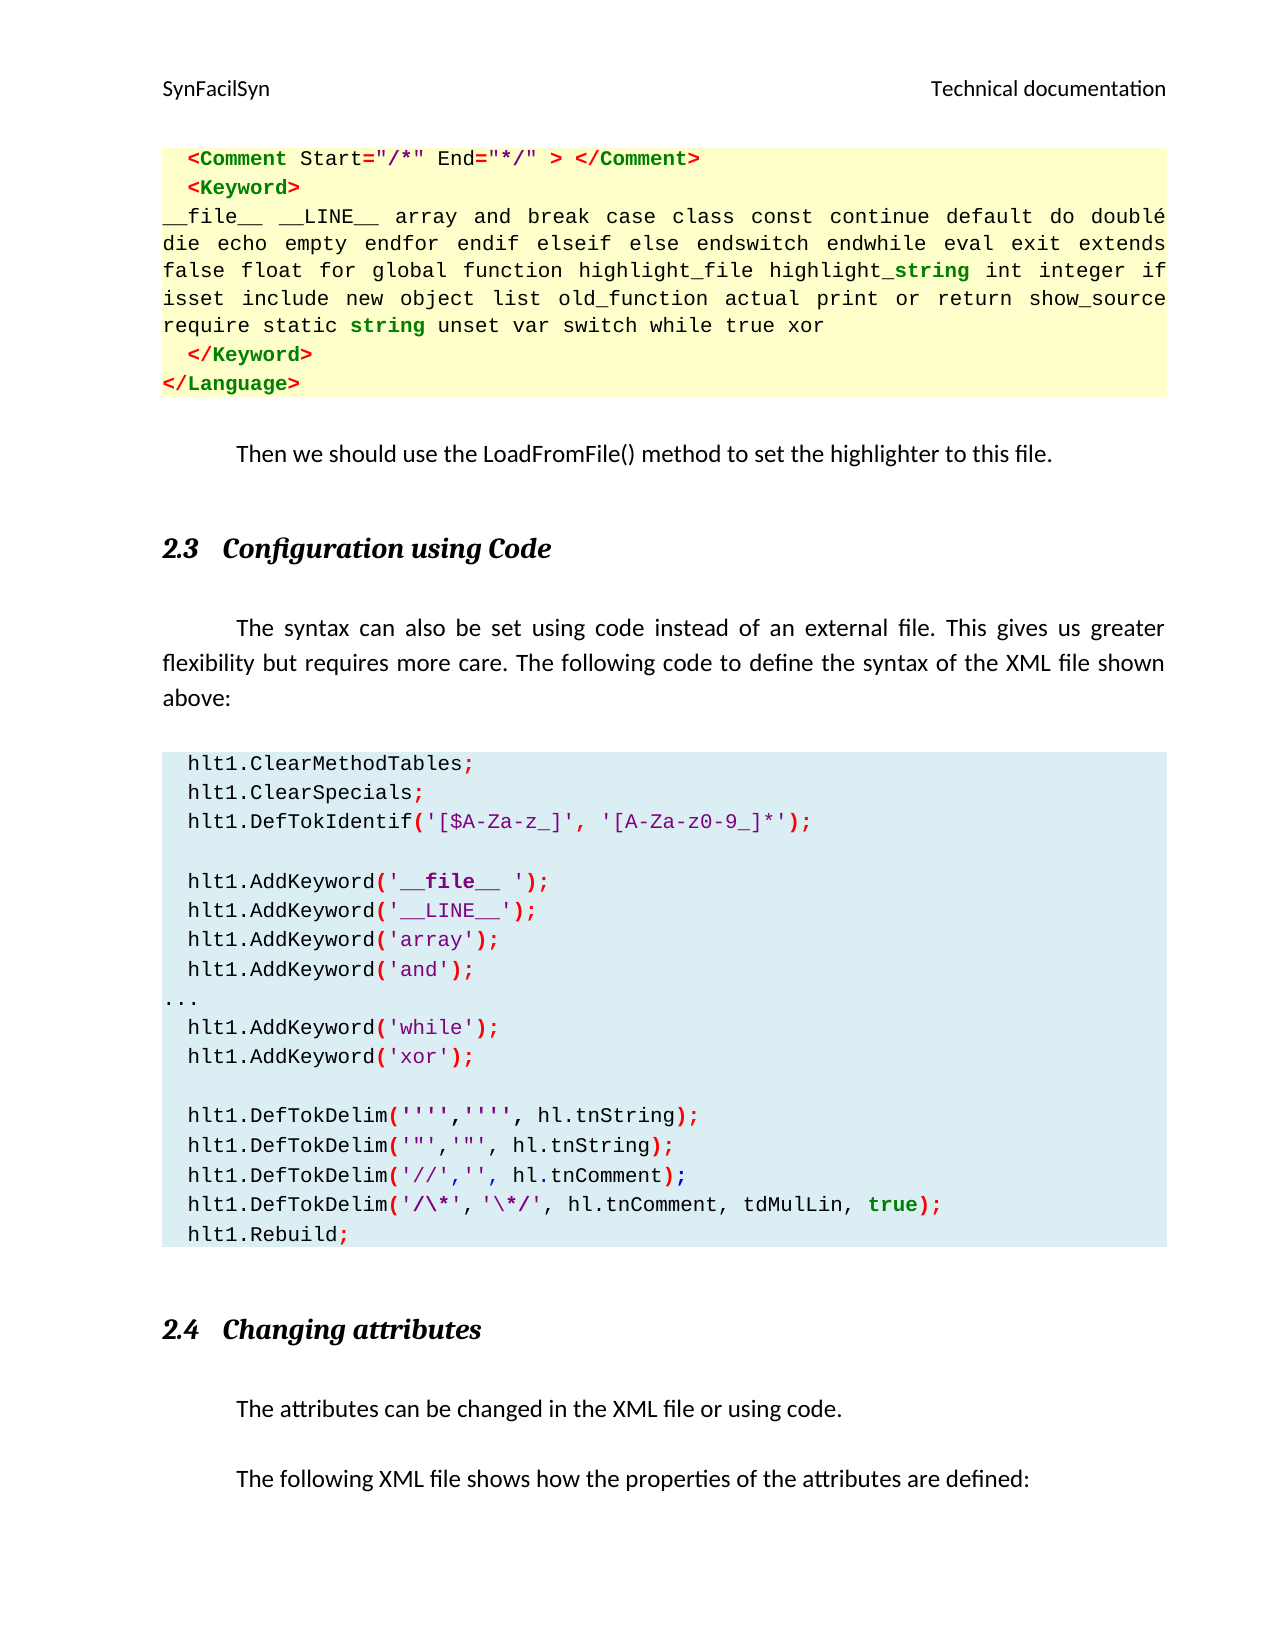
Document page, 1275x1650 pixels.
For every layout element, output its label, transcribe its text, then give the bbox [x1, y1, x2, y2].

text Then we should use the LoadFromFile() method to set the highlighter to this file. [162, 438, 1167, 468]
text hlt1.AddKeyword('array'); [162, 929, 1167, 953]
text hlt1.DefTokDelim('"','"', hl.tnString); [162, 1135, 1167, 1159]
text hlt1.ClearSpecials; [162, 782, 1167, 805]
text ... [162, 988, 1167, 1011]
text hlt1.AddKeyword('and'); [162, 958, 1167, 982]
text hlt1.AddKeyword('__LINE__'); [162, 900, 1167, 924]
text The following XML file shows how the properties of the attributes are defined: [162, 1463, 1167, 1493]
text hlt1.DefTokDelim('//','', hl.tnComment); [162, 1164, 1167, 1188]
text hlt1.DefTokDelim('/\*', '\*/', hl.tnComment, tdMulLin, true); [162, 1194, 1167, 1217]
subtitle Changing attributes [162, 1313, 1167, 1347]
text hlt1.DefTokDelim('''','''', hl.tnString); [162, 1105, 1167, 1128]
text </Language> [162, 373, 1167, 397]
text hlt1.AddKeyword('while'); [162, 1017, 1167, 1041]
text <Comment Start="/*" End="*/" > </Comment> [162, 148, 1167, 171]
text hlt1.DefTokIdentif('[$A-Za-z_]', '[A-Za-z0-9_]*'); [162, 811, 1167, 835]
text The attributes can be changed in the XML file or using code. [162, 1393, 1167, 1423]
text </Keyword> [162, 344, 1167, 368]
text __file__ __LINE__ array and break case class const continue default do doublé die echo empty endfor endif elseif else endswitch endwhile eval exit extends false float for global function highlight_file highlight_string int integer if isset include new object list old_function actual print or return show_source require static string unset var switch while true xor [162, 206, 1167, 338]
text <Keyword> [162, 177, 1167, 201]
text hlt1.ClearMethodTables; [162, 752, 1167, 776]
text hlt1.Rebuild; [162, 1224, 1167, 1247]
text The syntax can also be set using code instead of an external file. This gives us greater flexibility but requires more care. The following code to define the syntax of the XML file shown above: [162, 612, 1167, 713]
text hlt1.AddKeyword('__file__ '); [162, 871, 1167, 894]
subtitle Configuration using Code [162, 533, 1167, 566]
text hlt1.AddKeyword('xor'); [162, 1046, 1167, 1070]
